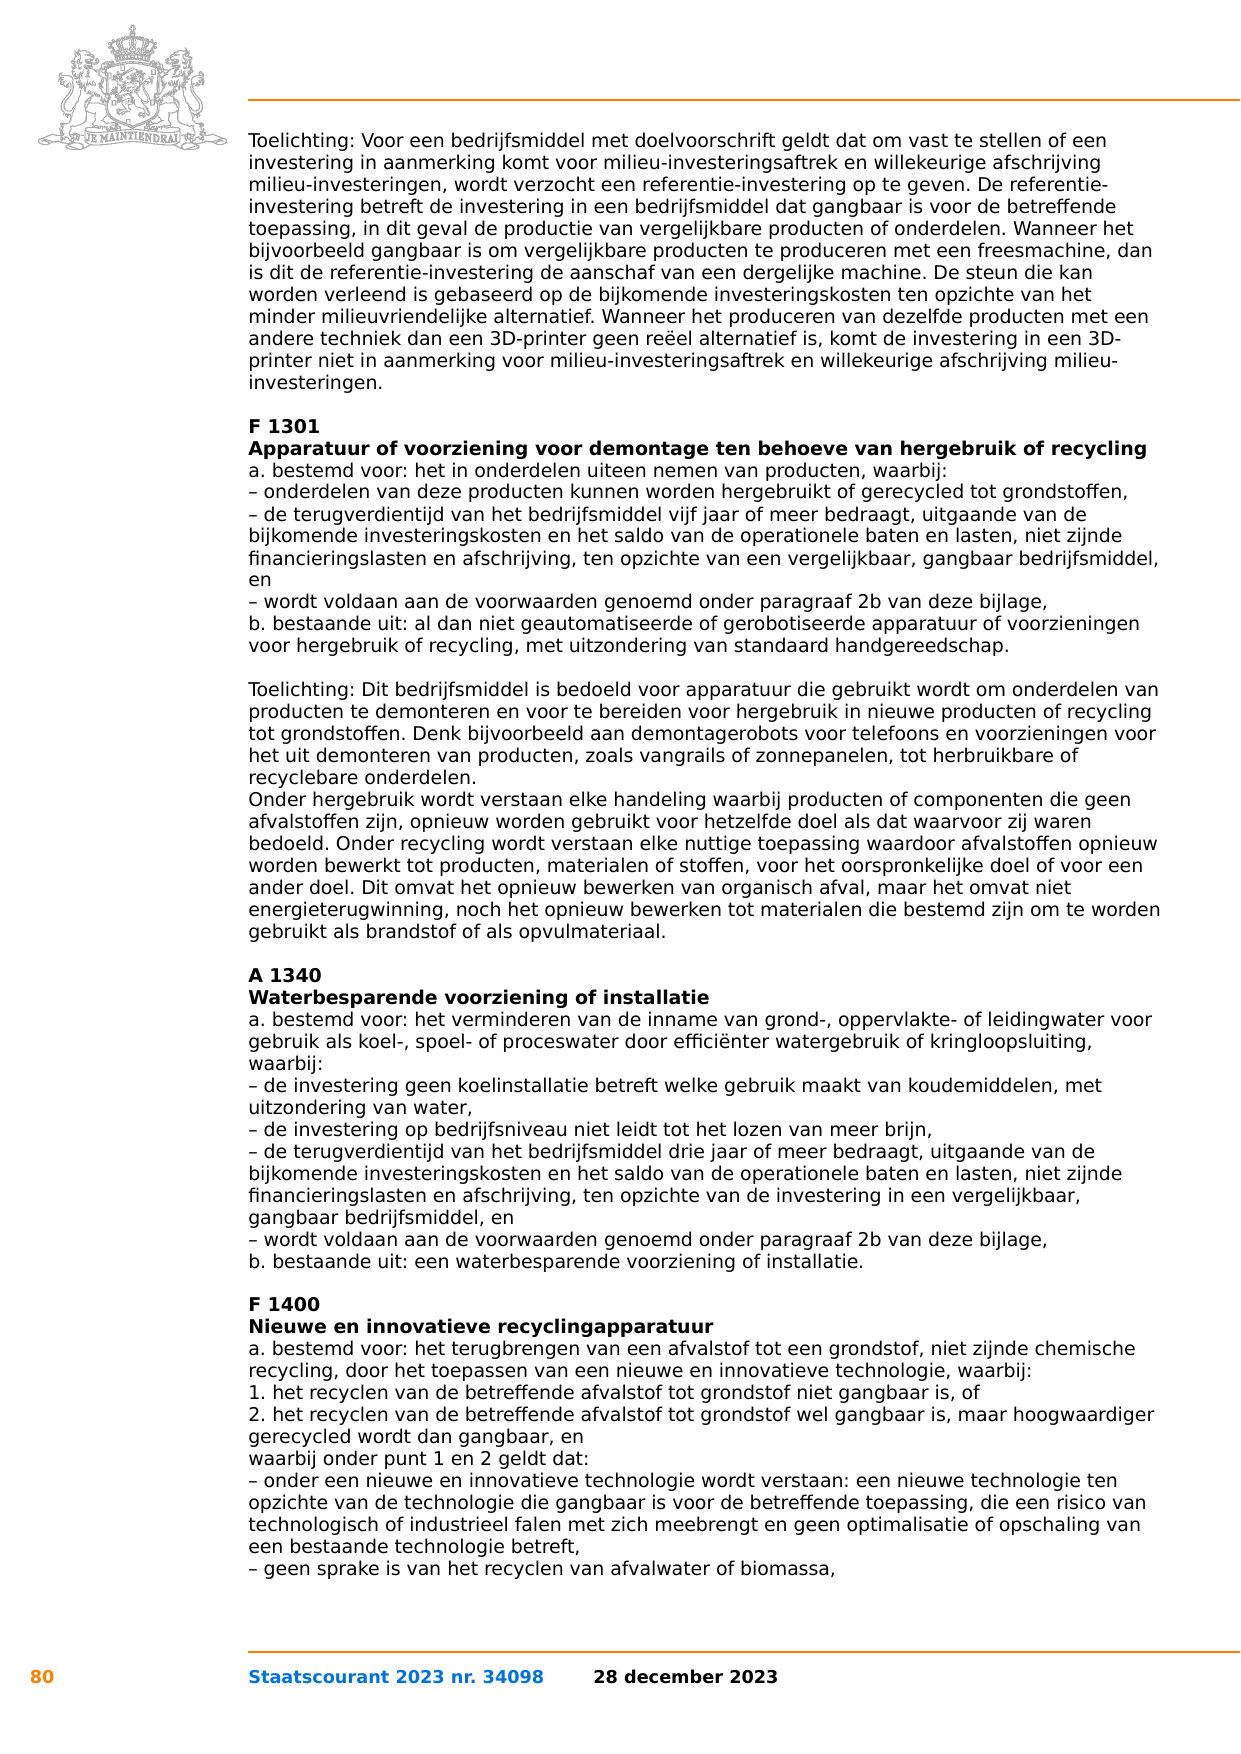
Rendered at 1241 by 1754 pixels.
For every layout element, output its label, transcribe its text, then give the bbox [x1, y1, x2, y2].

text b. bestaande uit: al dan niet geautomatiseerde of gerobotiseerde apparatuur of voorzieningen voor hergebruik of recycling, met uitzondering van standaard handgereedschap. [248, 613, 1163, 657]
text a. bestemd voor: het terugbrengen van een afvalstof tot een grondstof, niet zijnde chemische recycling, door het toepassen van een nieuwe en innovatieve technologie, waarbij: [248, 1338, 1163, 1382]
text a. bestemd voor: het in onderdelen uiteen nemen van producten, waarbij: [248, 459, 1163, 481]
text F 1400 [248, 1294, 1163, 1316]
text Apparatuur of voorziening voor demontage ten behoeve van hergebruik of recycling [248, 437, 1163, 459]
text waarbij onder punt 1 en 2 geldt dat: [248, 1448, 1163, 1470]
text – de terugverdientijd van het bedrijfsmiddel drie jaar of meer bedraagt, uitgaande van de bijkomende investeringskosten en het saldo van de operationele baten en lasten, niet zijnde financieringslasten en afschrijving, ten opzichte van de investering in een vergelijkbaar, gangbaar bedrijfsmiddel, en [248, 1141, 1163, 1228]
text – de investering op bedrijfsniveau niet leidt tot het lozen van meer brijn, [248, 1119, 1163, 1141]
text Toelichting: Voor een bedrijfsmiddel met doelvoorschrift geldt dat om vast te stellen of een investering in aanmerking komt voor milieu-investeringsaftrek en willekeurige afschrijving milieu-investeringen, wordt verzocht een referentie-investering op te geven. De referentie-investering betreft de investering in een bedrijfsmiddel dat gangbaar is voor de betreffende toepassing, in dit geval de productie van vergelijkbare producten of onderdelen. Wanneer het bijvoorbeeld gangbaar is om vergelijkbare producten te produceren met een freesmachine, dan is dit de referentie-investering de aanschaf van een dergelijke machine. De steun die kan worden verleend is gebaseerd op de bijkomende investeringskosten ten opzichte van het minder milieuvriendelijke alternatief. Wanneer het produceren van dezelfde producten met een andere techniek dan een 3D-printer geen reëel alternatief is, komt de investering in een 3D-printer niet in aanmerking voor milieu-investeringsaftrek en willekeurige afschrijving milieu-investeringen. [248, 130, 1163, 394]
text – wordt voldaan aan de voorwaarden genoemd onder paragraaf 2b van deze bijlage, [248, 1228, 1163, 1251]
text – geen sprake is van het recyclen van afvalwater of biomassa, [248, 1558, 1163, 1580]
text Toelichting: Dit bedrijfsmiddel is bedoeld voor apparatuur die gebruikt wordt om onderdelen van producten te demonteren en voor te bereiden voor hergebruik in nieuwe producten of recycling tot grondstoffen. Denk bijvoorbeeld aan demontagerobots voor telefoons en voorzieningen voor het uit demonteren van producten, zoals vangrails of zonnepanelen, tot herbruikbare of recyclebare onderdelen. [248, 679, 1163, 789]
text b. bestaande uit: een waterbesparende voorziening of installatie. [248, 1251, 1163, 1272]
text – wordt voldaan aan de voorwaarden genoemd onder paragraaf 2b van deze bijlage, [248, 591, 1163, 613]
text – onder een nieuwe en innovatieve technologie wordt verstaan: een nieuwe technologie ten opzichte van de technologie die gangbaar is voor de betreffende toepassing, die een risico van technologisch of industrieel falen met zich meebrengt en geen optimalisatie of opschaling van een bestaande technologie betreft, [248, 1470, 1163, 1558]
text Waterbesparende voorziening of installatie [248, 987, 1163, 1009]
text – de investering geen koelinstallatie betreft welke gebruik maakt van koudemiddelen, met uitzondering van water, [248, 1075, 1163, 1119]
text F 1301 [248, 416, 1163, 437]
text Onder hergebruik wordt verstaan elke handeling waarbij producten of componenten die geen afvalstoffen zijn, opnieuw worden gebruikt voor hetzelfde doel als dat waarvoor zij waren bedoeld. Onder recycling wordt verstaan elke nuttige toepassing waardoor afvalstoffen opnieuw worden bewerkt tot producten, materialen of stoffen, voor het oorspronkelijke doel of voor een ander doel. Dit omvat het opnieuw bewerken van organisch afval, maar het omvat niet energieterugwinning, noch het opnieuw bewerken tot materialen die bestemd zijn om te worden gebruikt als brandstof of als opvulmateriaal. [248, 789, 1163, 943]
text a. bestemd voor: het verminderen van de inname van grond-, oppervlakte- of leidingwater voor gebruik als koel-, spoel- of proceswater door efficiënter watergebruik of kringloopsluiting, waarbij: [248, 1009, 1163, 1075]
text – onderdelen van deze producten kunnen worden hergebruikt of gerecycled tot grondstoffen, [248, 481, 1163, 503]
text Nieuwe en innovatieve recyclingapparatuur [248, 1316, 1163, 1338]
text A 1340 [248, 965, 1163, 987]
picture [38, 25, 227, 150]
text 2. het recyclen van de betreffende afvalstof tot grondstof wel gangbaar is, maar hoogwaardiger gerecycled wordt dan gangbaar, en [248, 1404, 1163, 1448]
text 1. het recyclen van de betreffende afvalstof tot grondstof niet gangbaar is, of [248, 1382, 1163, 1404]
text – de terugverdientijd van het bedrijfsmiddel vijf jaar of meer bedraagt, uitgaande van de bijkomende investeringskosten en het saldo van de operationele baten en lasten, niet zijnde financieringslasten en afschrijving, ten opzichte van een vergelijkbaar, gangbaar bedrijfsmiddel, en [248, 503, 1163, 591]
